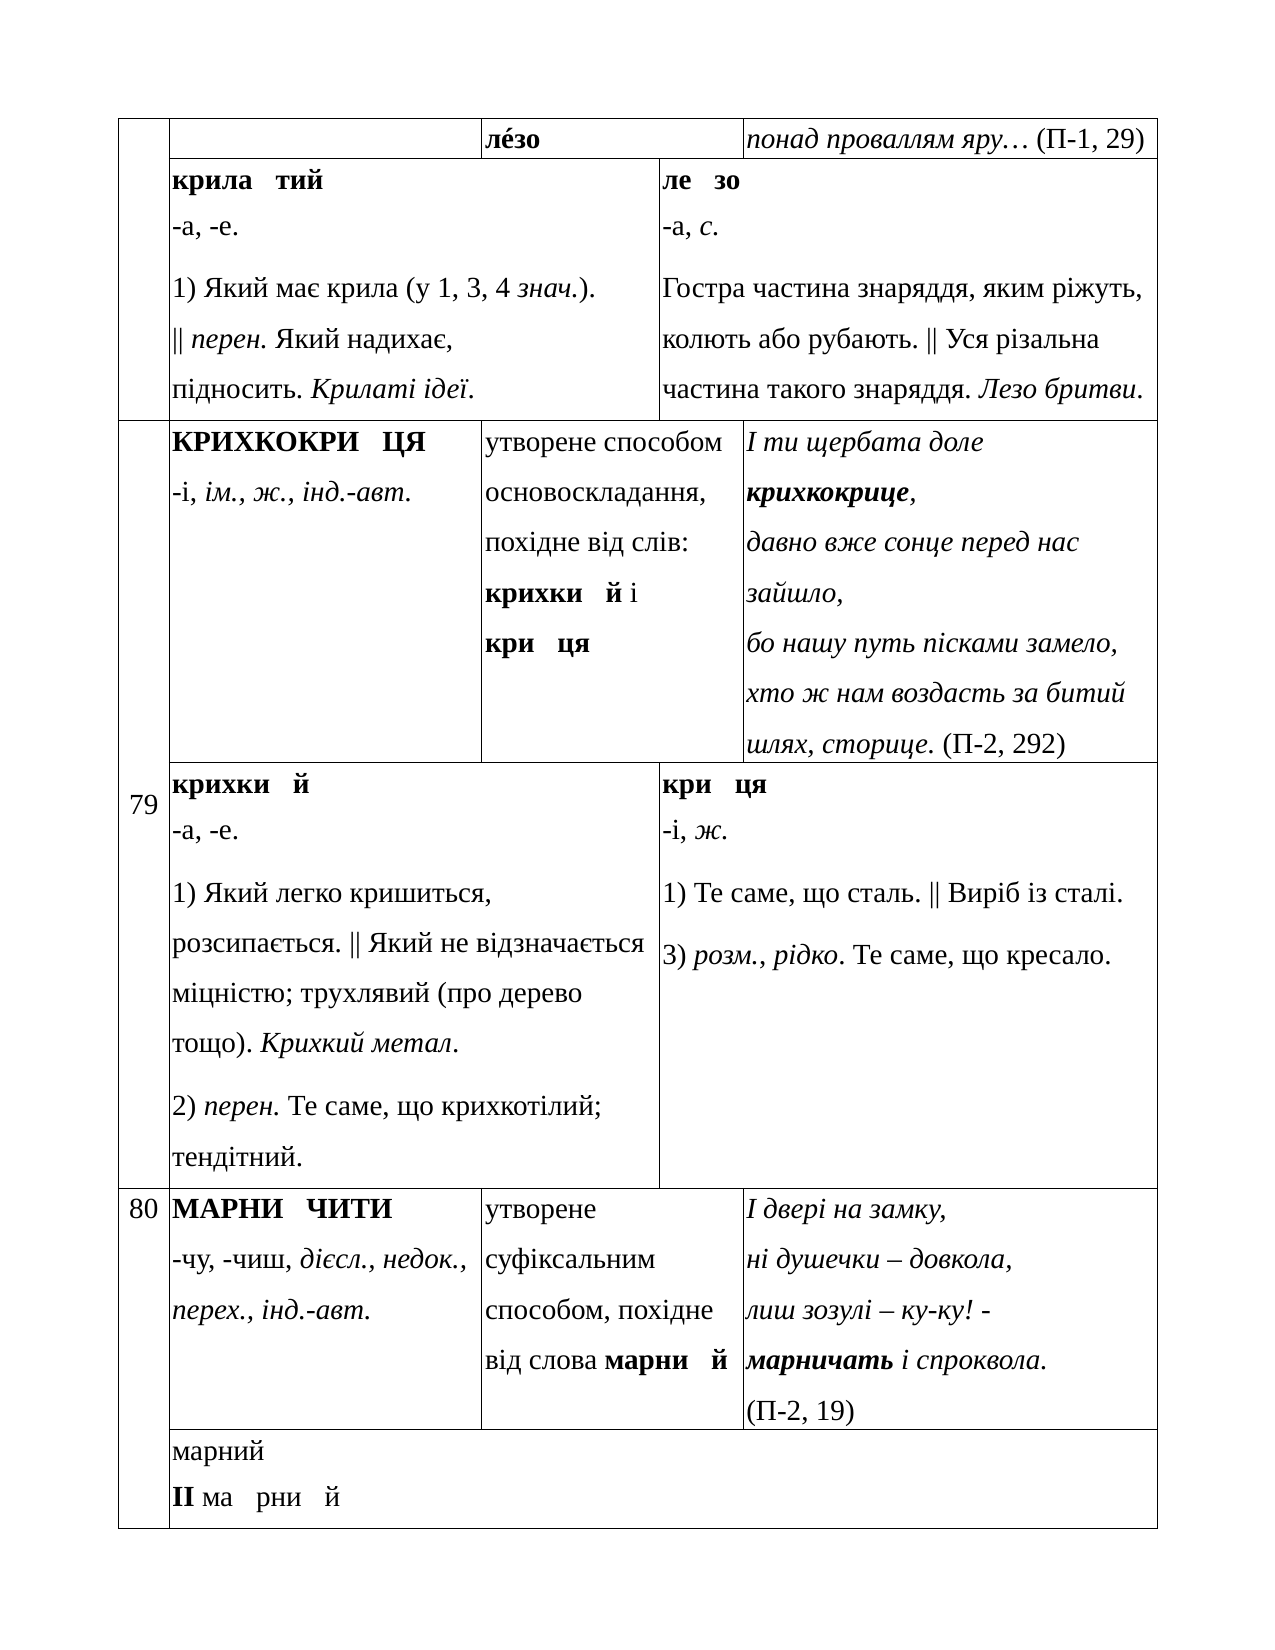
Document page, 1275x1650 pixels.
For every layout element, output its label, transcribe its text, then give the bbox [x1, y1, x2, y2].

table_cell Марничити -чу, -чиш, дієсл., недок., перех., інд.-авт. [170, 1189, 481, 1429]
table_cell крилатий -а, -е. 1) Який має крила (у 1, 3, 4 знач.). || перен. Який надихає, підносить. Крилаті ідеї. [170, 159, 659, 420]
table_cell І ти щербата доле крихкокрице, давно вже сонце перед нас зайшло, бо нашу путь пісками замело, хто ж нам воздасть за битий шлях, сторице. (П‑2, 292) [744, 421, 1157, 762]
table_cell понад проваллям яру… (П‑1, 29) [744, 119, 1157, 158]
table_cell [119, 119, 169, 420]
table_cell утворене суфіксальним способом, похідне від слова марний [482, 1189, 743, 1429]
table_cell І двері на замку, ні душечки – довкола, лиш зозулі – ку-ку! - марничать і спроквола. (П‑2, 19) [744, 1189, 1157, 1429]
table_cell марний II марний [170, 1430, 1157, 1528]
table_cell [170, 119, 481, 158]
table_cell лéзо [482, 119, 743, 158]
table_cell Крихкокриця -і, ім., ж., інд.-авт. [170, 421, 481, 762]
table_cell утворене способом основоскладання, похідне від слів: крихкий і криця [482, 421, 743, 762]
table_cell 80 [119, 1189, 169, 1528]
table_cell криця -і, ж. 1) Те саме, що сталь. || Виріб із сталі. 3) розм., рідко. Те саме, що кресало. [660, 763, 1157, 1188]
table_cell 79 [119, 421, 169, 1188]
table_cell лезо -а, с. Гостра частина знаряддя, яким ріжуть, колють або рубають. || Уся різальна частина такого знаряддя. Лезо бритви. [660, 159, 1157, 420]
table_cell крихкий -а, -е. 1) Який легко кришиться, розсипається. || Який не відзначається міцністю; трухлявий (про дерево тощо). Крихкий метал. 2) перен. Те саме, що крихкотілий; тендітний. [170, 763, 659, 1188]
